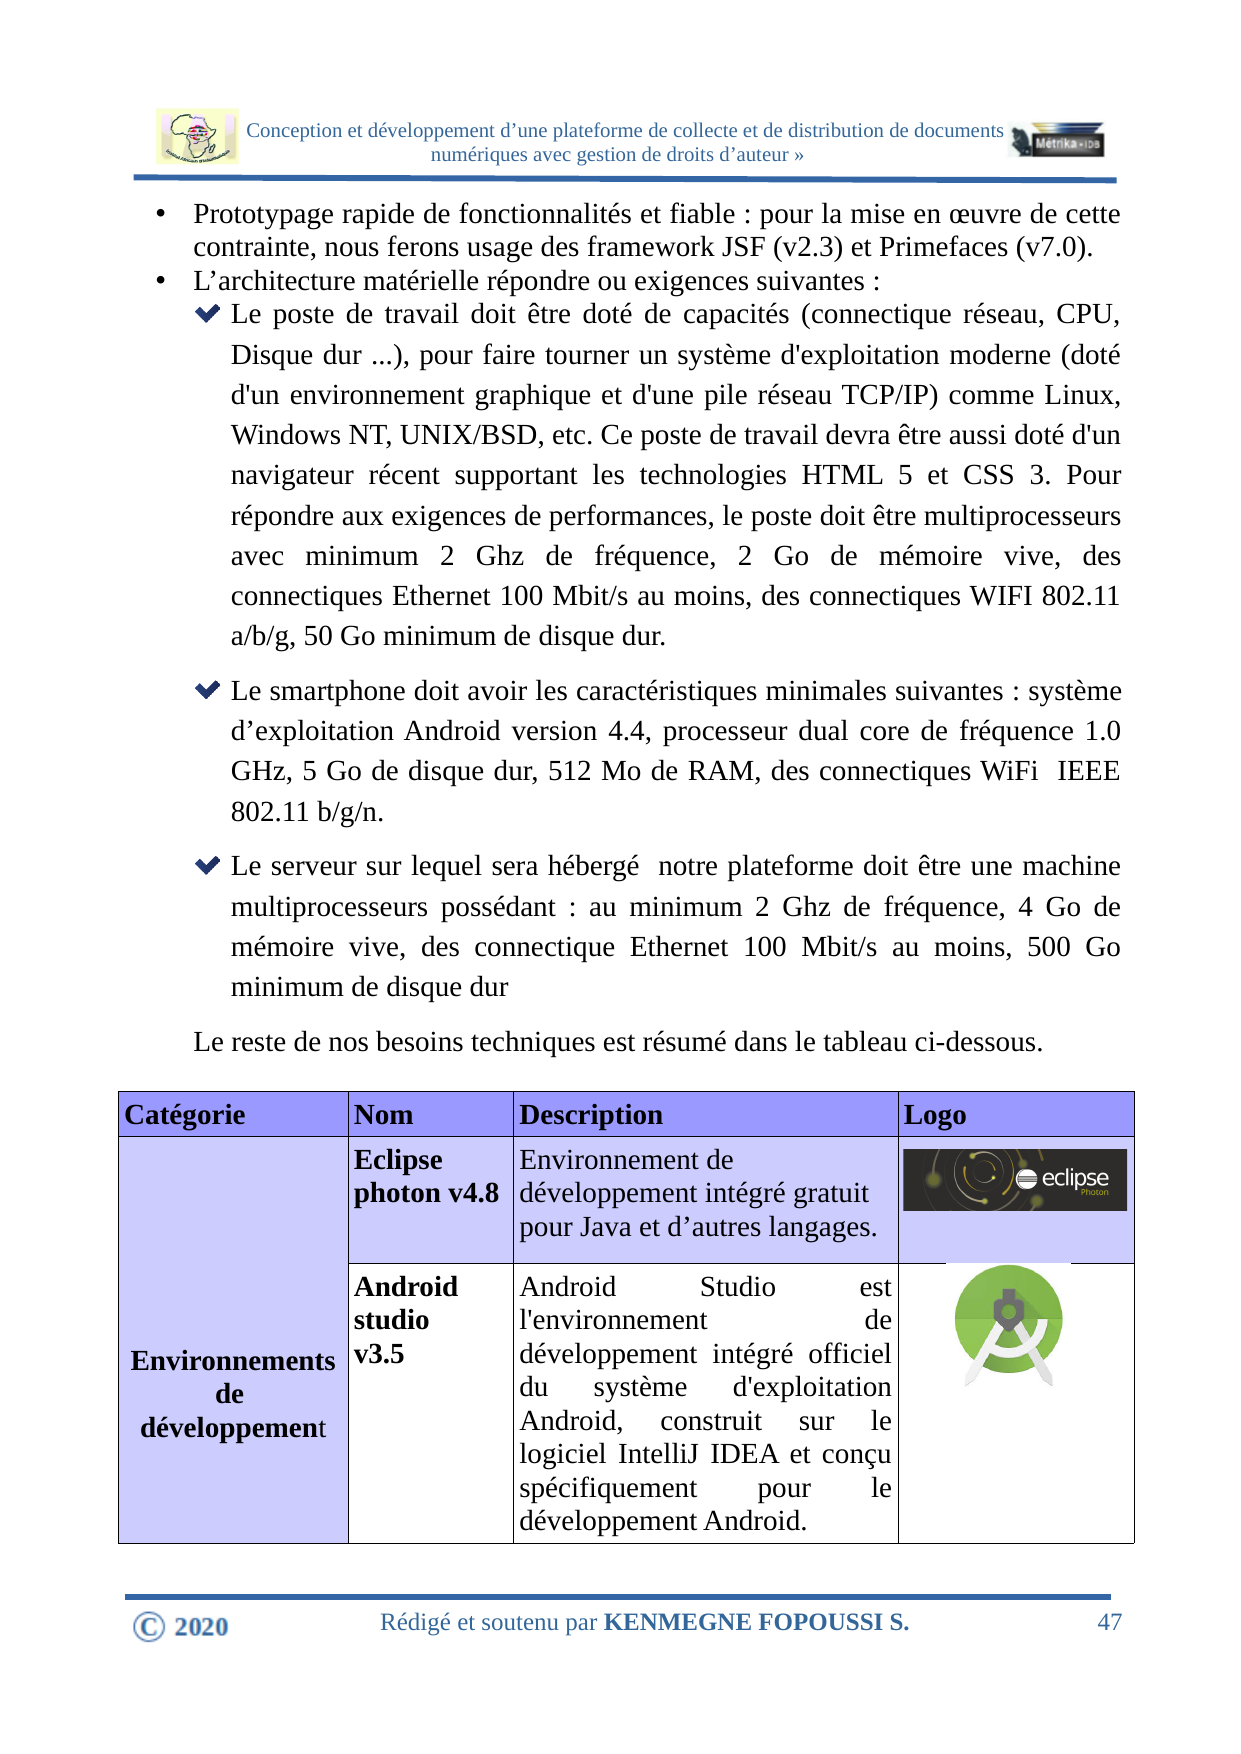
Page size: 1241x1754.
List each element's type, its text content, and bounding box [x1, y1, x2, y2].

table_cell Android studio v3.5 [349, 1264, 513, 1543]
table_cell Environnements de développement [119, 1137, 348, 1543]
text Le reste de nos besoins techniques est résumé dans le tableau ci-dessous. [118, 1024, 1122, 1057]
picture [1003, 116, 1109, 160]
list Le serveur sur lequel sera hébergé notre plateforme doit être une machine multiprocesseurs possédant : au minimum 2 Ghz de fréquence, 4 Go de mémoire vive, des connectique Ethernet 100 Mbit/s au moins, 500 Go minimum de disque dur [193, 848, 1122, 1003]
picture [946, 1263, 1071, 1388]
table_cell Eclipse photon v4.8 [349, 1137, 513, 1263]
table_header Catégorie [119, 1092, 348, 1136]
table_header Description [514, 1092, 898, 1136]
picture [126, 1604, 231, 1647]
picture [154, 107, 241, 166]
table_header Logo [899, 1092, 1134, 1136]
picture [903, 1149, 1128, 1211]
table_cell Android Studio est l'environnement de développement intégré officiel du système d'exploitation Android, construit sur le logiciel IntelliJ IDEA et conçu spécifiquement pour le développement Android. [514, 1264, 898, 1543]
table_cell [899, 1264, 1134, 1543]
list L’architecture matérielle répondre ou exigences suivantes : [156, 263, 1122, 297]
table_header Nom [349, 1092, 513, 1136]
list Le smartphone doit avoir les caractéristiques minimales suivantes : système d’exploitation Android version 4.4, processeur dual core de fréquence 1.0 GHz, 5 Go de disque dur, 512 Mo de RAM, des connectiques WiFi IEEE 802.11 b/g/n. [193, 673, 1122, 827]
table_cell Environnement de développement intégré gratuit pour Java et d’autres langages. [514, 1137, 898, 1263]
table_cell [899, 1137, 1134, 1263]
list Le poste de travail doit être doté de capacités (connectique réseau, CPU, Disque dur ...), pour faire tourner un système d'exploitation moderne (doté d'un environnement graphique et d'une pile réseau TCP/IP) comme Linux, Windows NT, UNIX/BSD, etc. Ce poste de travail devra être aussi doté d'un navigateur récent supportant les technologies HTML 5 et CSS 3. Pour répondre aux exigences de performances, le poste doit être multiprocesseurs avec minimum 2 Ghz de fréquence, 2 Go de mémoire vive, des connectiques Ethernet 100 Mbit/s au moins, des connectiques WIFI 802.11 a/b/g, 50 Go minimum de disque dur. [193, 297, 1122, 652]
list Prototypage rapide de fonctionnalités et fiable : pour la mise en œuvre de cette contrainte, nous ferons usage des framework JSF (v2.3) et Primefaces (v7.0). [156, 196, 1122, 263]
